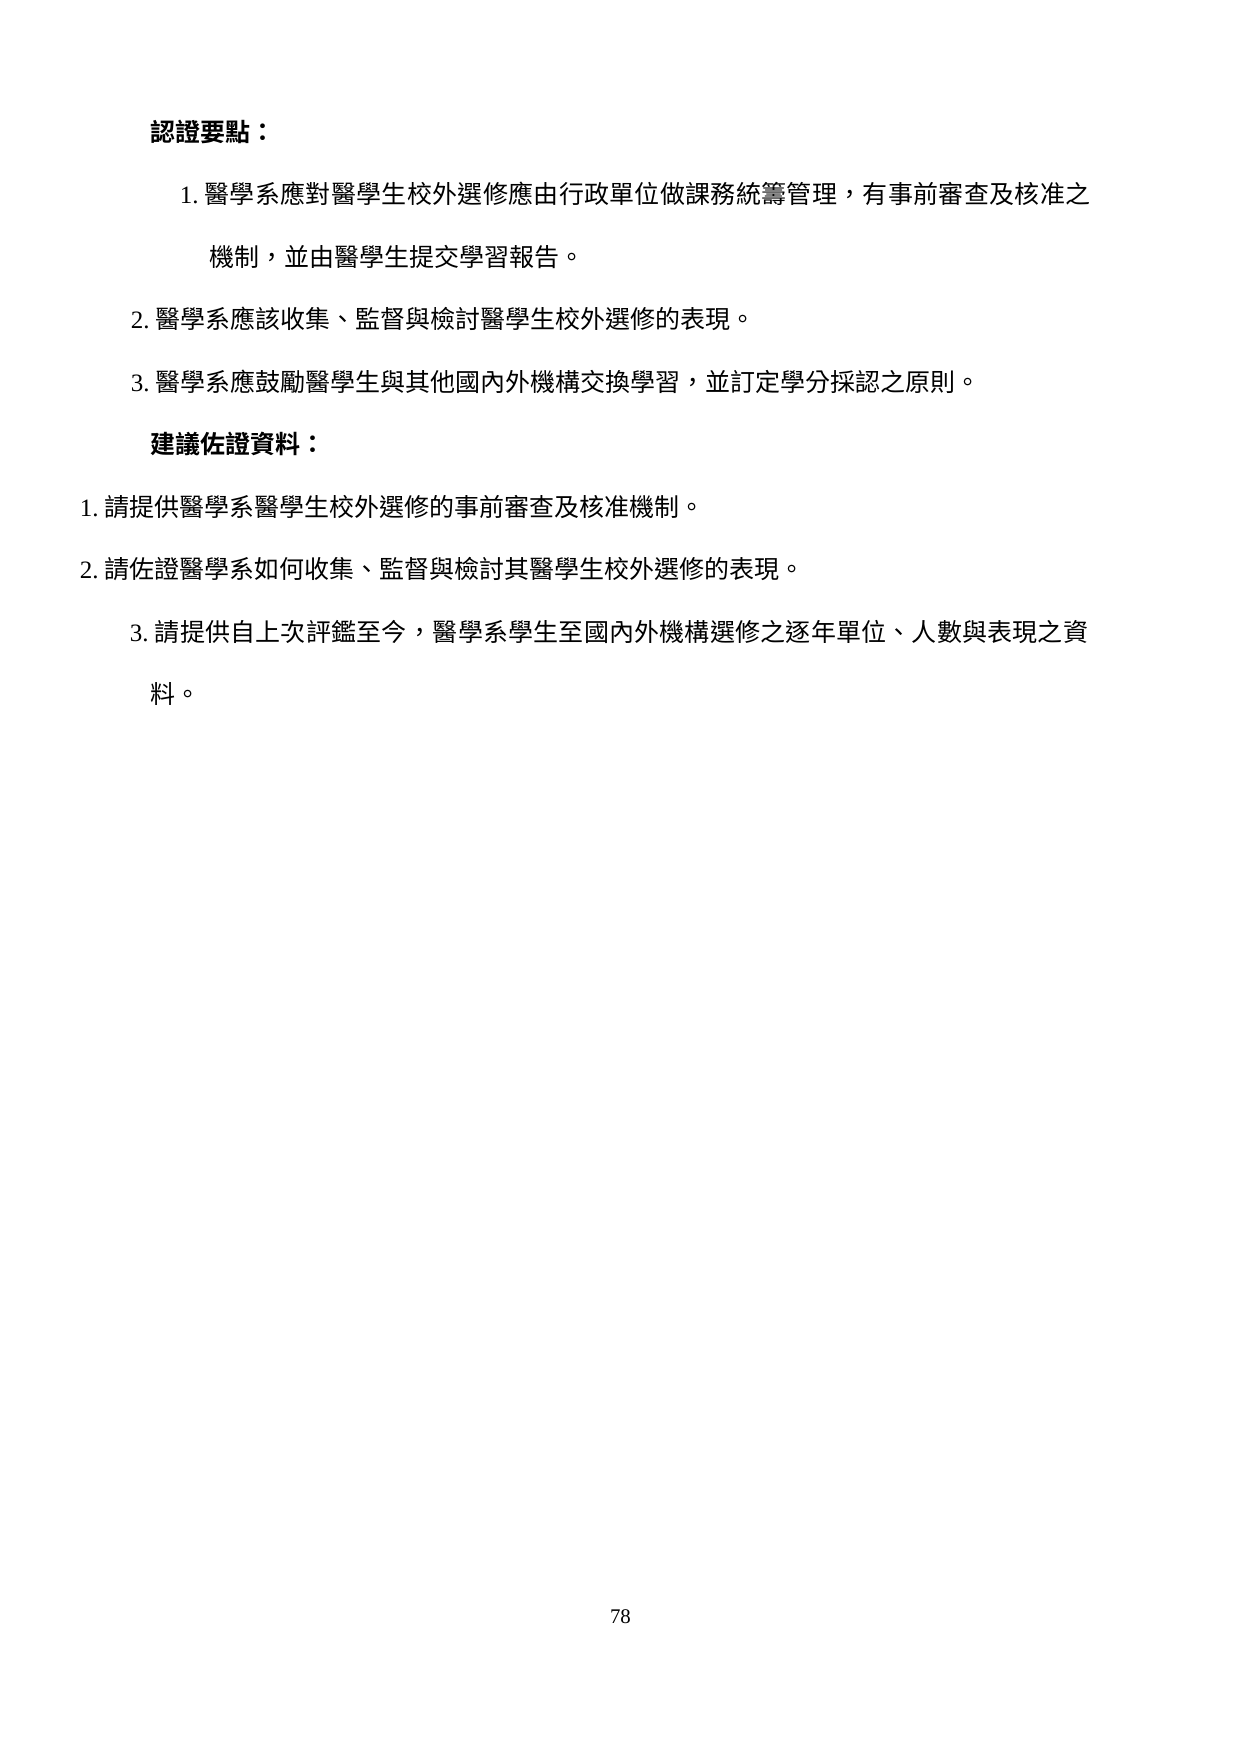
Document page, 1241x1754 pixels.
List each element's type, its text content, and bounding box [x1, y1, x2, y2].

list 醫學系應鼓勵醫學生與其他國內外機構交換學習，並訂定學分採認之原則。 [131, 339, 1090, 401]
text 認證要點： [150, 89, 1090, 151]
list 請提供醫學系醫學生校外選修的事前審查及核准機制。 [79, 464, 1090, 526]
list 請提供自上次評鑑至今，醫學系學生至國內外機構選修之逐年單位、人數與表現之資料。 [129, 589, 1090, 714]
list 醫學系應對醫學生校外選修應由行政單位做課務統籌管理，有事前審查及核准之機制，並由醫學生提交學習報告。 [179, 151, 1090, 276]
text 建議佐證資料： [150, 401, 1090, 464]
list 請佐證醫學系如何收集、監督與檢討其醫學生校外選修的表現。 [79, 526, 1090, 589]
list 醫學系應該收集、監督與檢討醫學生校外選修的表現。 [131, 276, 1090, 339]
